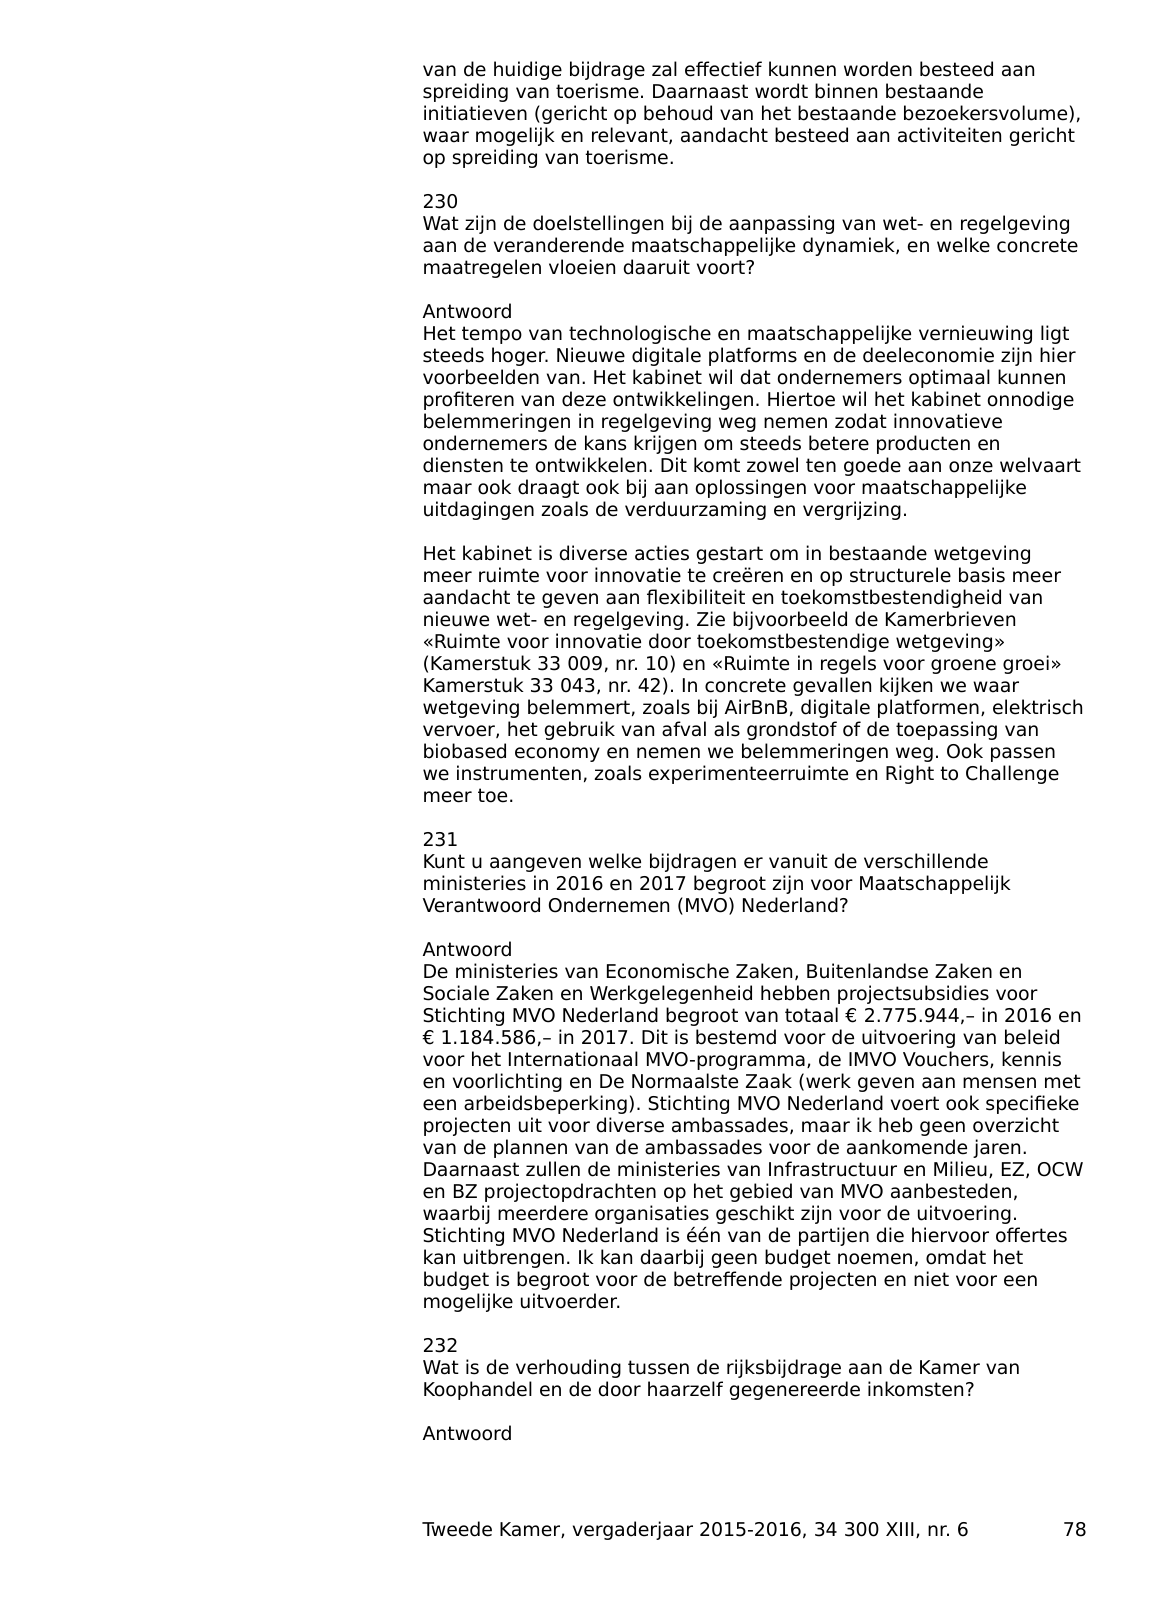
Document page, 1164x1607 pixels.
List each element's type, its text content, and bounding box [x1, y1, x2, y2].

text 230 [422, 191, 1087, 213]
text Daarnaast zullen de ministeries van Infrastructuur en Milieu, EZ, OCW en BZ projectopdrachten op het gebied van MVO aanbesteden, waarbij meerdere organisaties geschikt zijn voor de uitvoering. Stichting MVO Nederland is één van de partijen die hiervoor offertes kan uitbrengen. Ik kan daarbij geen budget noemen, omdat het budget is begroot voor de betreffende projecten en niet voor een mogelijke uitvoerder. [422, 1159, 1087, 1313]
text Kunt u aangeven welke bijdragen er vanuit de verschillende ministeries in 2016 en 2017 begroot zijn voor Maatschappelijk Verantwoord Ondernemen (MVO) Nederland? [422, 851, 1087, 917]
text Het kabinet is diverse acties gestart om in bestaande wetgeving meer ruimte voor innovatie te creëren en op structurele basis meer aandacht te geven aan flexibiliteit en toekomstbestendigheid van nieuwe wet- en regelgeving. Zie bijvoorbeeld de Kamerbrieven «Ruimte voor innovatie door toekomstbestendige wetgeving» (Kamerstuk 33 009, nr. 10) en «Ruimte in regels voor groene groei» Kamerstuk 33 043, nr. 42). In concrete gevallen kijken we waar wetgeving belemmert, zoals bij AirBnB, digitale platformen, elektrisch vervoer, het gebruik van afval als grondstof of de toepassing van biobased economy en nemen we belemmeringen weg. Ook passen we instrumenten, zoals experimenteerruimte en Right to Challenge meer toe. [422, 543, 1087, 807]
text Antwoord [422, 301, 1087, 323]
text Antwoord [422, 939, 1087, 961]
text Het tempo van technologische en maatschappelijke vernieuwing ligt steeds hoger. Nieuwe digitale platforms en de deeleconomie zijn hier voorbeelden van. Het kabinet wil dat ondernemers optimaal kunnen profiteren van deze ontwikkelingen. Hiertoe wil het kabinet onnodige belemmeringen in regelgeving weg nemen zodat innovatieve ondernemers de kans krijgen om steeds betere producten en diensten te ontwikkelen. Dit komt zowel ten goede aan onze welvaart maar ook draagt ook bij aan oplossingen voor maatschappelijke uitdagingen zoals de verduurzaming en vergrijzing. [422, 323, 1087, 521]
text 232 [422, 1335, 1087, 1357]
text Wat zijn de doelstellingen bij de aanpassing van wet- en regelgeving aan de veranderende maatschappelijke dynamiek, en welke concrete maatregelen vloeien daaruit voort? [422, 213, 1087, 279]
text Wat is de verhouding tussen de rijksbijdrage aan de Kamer van Koophandel en de door haarzelf gegenereerde inkomsten? [422, 1357, 1087, 1401]
text De ministeries van Economische Zaken, Buitenlandse Zaken en Sociale Zaken en Werkgelegenheid hebben projectsubsidies voor Stichting MVO Nederland begroot van totaal € 2.775.944,– in 2016 en € 1.184.586,– in 2017. Dit is bestemd voor de uitvoering van beleid voor het Internationaal MVO-programma, de IMVO Vouchers, kennis en voorlichting en De Normaalste Zaak (werk geven aan mensen met een arbeidsbeperking). Stichting MVO Nederland voert ook specifieke projecten uit voor diverse ambassades, maar ik heb geen overzicht van de plannen van de ambassades voor de aankomende jaren. [422, 961, 1087, 1159]
text Antwoord [422, 1423, 1087, 1445]
text van de huidige bijdrage zal effectief kunnen worden besteed aan spreiding van toerisme. Daarnaast wordt binnen bestaande initiatieven (gericht op behoud van het bestaande bezoekersvolume), waar mogelijk en relevant, aandacht besteed aan activiteiten gericht op spreiding van toerisme. [422, 59, 1087, 169]
text 231 [422, 829, 1087, 851]
